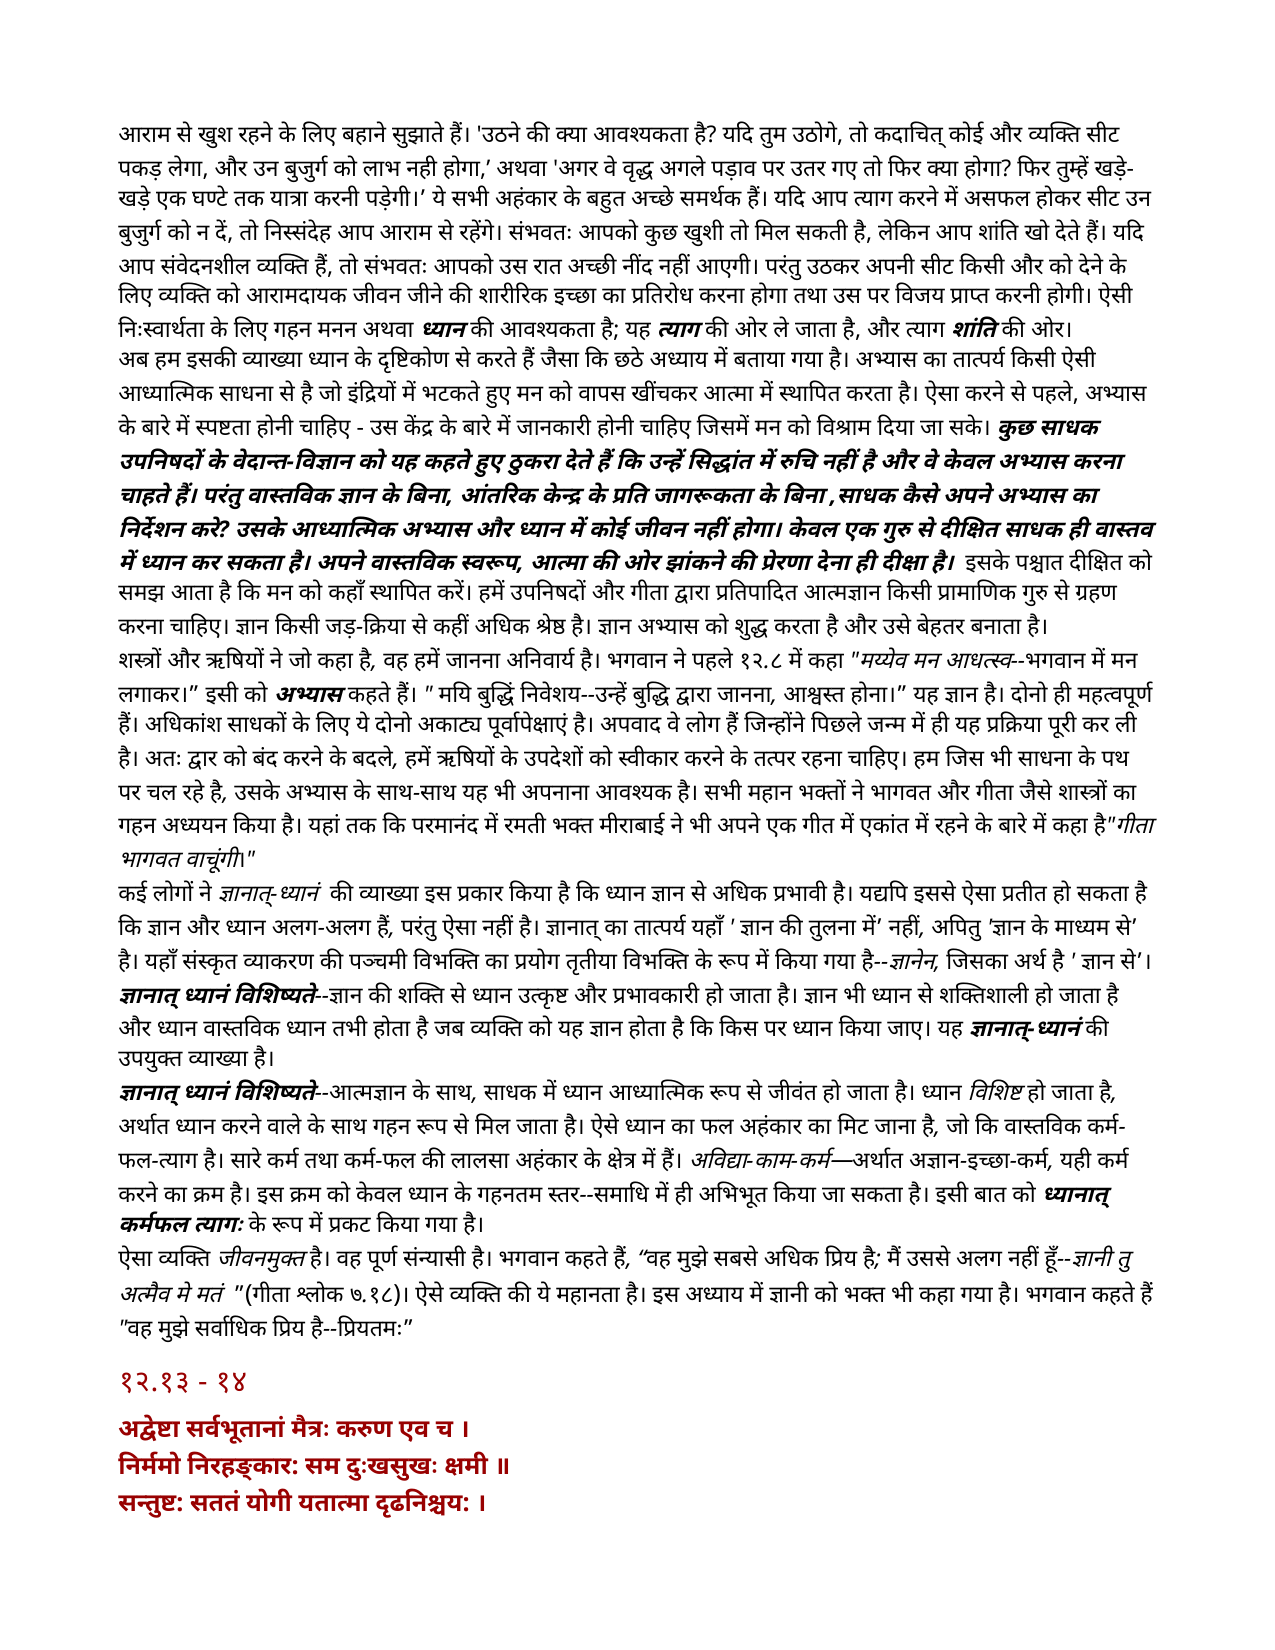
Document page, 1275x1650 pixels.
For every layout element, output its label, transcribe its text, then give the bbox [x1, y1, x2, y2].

text अब हम इसकी व्याख्या ध्यान के दृष्टिकोण से करते हैं जैसा कि छठे अध्याय में बताया गया है। अभ्यास का तात्पर्य किसी ऐसी आध्यात्मिक साधना से है जो इंद्रियों में भटकते हुए मन को वापस खींचकर आत्मा में स्थापित करता है। ऐसा करने से पहले, अभ्यास के बारे में स्पष्टता होनी चाहिए - उस केंद्र के बारे में जानकारी होनी चाहिए जिसमें मन को विश्राम दिया जा सके। कुछ साधक उपनिषदों के वेदान्त-विज्ञान को यह कहते हुए ठुकरा देते हैं कि उन्हें सिद्धांत में रुचि नहीं है और वे केवल अभ्यास करना चाहते हैं। परंतु वास्तविक ज्ञान के बिना, आंतरिक केन्द्र के प्रति जागरूकता के बिना ,साधक कैसे अपने अभ्यास का निर्देशन करे? उसके आध्यात्मिक अभ्यास और ध्यान में कोई जीवन नहीं होगा। केवल एक गुरु से दीक्षित साधक ही वास्तव में ध्यान कर सकता है। अपने वास्तविक स्वरूप, आत्मा की ओर झांकने की प्रेरणा देना ही दीक्षा है। इसके पश्चात दीक्षित को समझ आता है कि मन को कहाँ स्थापित करें। हमें उपनिषदों और गीता द्वारा प्रतिपादित आत्मज्ञान किसी प्रामाणिक गुरु से ग्रहण करना चाहिए। ज्ञान किसी जड़-क्रिया से कहीं अधिक श्रेष्ठ है। ज्ञान अभ्यास को शुद्ध करता है और उसे बेहतर बनाता है। [118, 347, 1157, 644]
text निर्ममो निरहङ्कार: सम दुःखसुखः क्षमी ॥ [118, 1448, 1157, 1485]
text आराम से खुश रहने के लिए बहाने सुझाते हैं। 'उठने की क्या आवश्यकता है? यदि तुम उठोगे, तो कदाचित् कोई और व्यक्ति सीट पकड़ लेगा, और उन बुजुर्ग को लाभ नही होगा,’ अथवा 'अगर वे वृद्ध अगले पड़ाव पर उतर गए तो फिर क्या होगा? फिर तुम्हें खड़े-खड़े एक घण्टे तक यात्रा करनी पड़ेगी।’ ये सभी अहंकार के बहुत अच्छे समर्थक हैं। यदि आप त्याग करने में असफल होकर सीट उन बुजुर्ग को न दें, तो निस्संदेह आप आराम से रहेंगे। संभवतः आपको कुछ खुशी तो मिल सकती है, लेकिन आप शांति खो देते हैं। यदि आप संवेदनशील व्यक्ति हैं, तो संभवतः आपको उस रात अच्छी नींद नहीं आएगी। परंतु उठकर अपनी सीट किसी और को देने के लिए व्यक्ति को आरामदायक जीवन जीने की शारीरिक इच्छा का प्रतिरोध करना होगा तथा उस पर विजय प्राप्त करनी होगी। ऐसी निःस्वार्थता के लिए गहन मनन अथवा ध्यान की आवश्यकता है; यह त्याग की ओर ले जाता है, और त्याग शांति की ओर। [118, 118, 1157, 347]
text ऐसा व्यक्ति जीवनमुक्त है। वह पूर्ण संन्यासी है। भगवान कहते हैं, “वह मुझे सबसे अधिक प्रिय है; मैं उससे अलग नहीं हूँ--ज्ञानी तु अत्मैव मे मतं ”(गीता श्लोक ७.१८)। ऐसे व्यक्ति की ये महानता है। इस अध्याय में ज्ञानी को भक्त भी कहा गया है। भगवान कहते हैं "वह मुझे सर्वाधिक प्रिय है--प्रियतमः” [118, 1241, 1157, 1345]
text कई लोगों ने ज्ञानात्-ध्यानं की व्याख्या इस प्रकार किया है कि ध्यान ज्ञान से अधिक प्रभावी है। यद्यपि इससे ऐसा प्रतीत हो सकता है कि ज्ञान और ध्यान अलग-अलग हैं, परंतु ऐसा नहीं है। ज्ञानात् का तात्पर्य यहाँ ' ज्ञान की तुलना में’ नहीं, अपितु 'ज्ञान के माध्यम से’ है। यहाँ संस्कृत व्याकरण की पञ्चमी विभक्ति का प्रयोग तृतीया विभक्ति के रूप में किया गया है--ज्ञानेन, जिसका अर्थ है ' ज्ञान से’। ज्ञानात् ध्यानं विशिष्यते--ज्ञान की शक्ति से ध्यान उत्कृष्ट और प्रभावकारी हो जाता है। ज्ञान भी ध्यान से शक्तिशाली हो जाता है और ध्यान वास्तविक ध्यान तभी होता है जब व्यक्ति को यह ज्ञान होता है कि किस पर ध्यान किया जाए। यह ज्ञानात्-ध्यानं की उपयुक्त व्याख्या है। [118, 877, 1157, 1076]
text शस्त्रों और ऋषियों ने जो कहा है, वह हमें जानना अनिवार्य है। भगवान ने पहले १२.८ में कहा "मय्येव मन आधत्स्व--भगवान में मन लगाकर।” इसी को अभ्यास कहते हैं। " मयि बुद्धिं निवेशय--उन्हें बुद्धि द्वारा जानना, आश्वस्त होना।” यह ज्ञान है। दोनो ही‌ महत्वपूर्ण हैं। अधिकांश साधकों के लिए ये दोनो अकाट्य पूर्वापेक्षाएं है। अपवाद वे लोग हैं जिन्होंने पिछले जन्म में ही यह प्रक्रिया पूरी कर ली है। अतः द्वार को बंद करने के बदले, हमें ऋषियों के उपदेशों को स्वीकार करने के तत्पर रहना चाहिए। हम जिस भी साधना के पथ पर चल रहे है, उसके अभ्यास के साथ-साथ यह भी अपनाना आवश्यक है। सभी महान भक्तों ने भागवत और गीता जैसे शास्त्रों का गहन अध्ययन किया है। यहां तक ​​कि परमानंद में रमती भक्त मीराबाई ने भी अपने एक गीत में एकांत में रहने के बारे में कहा है"गीता भागवत वाचूंगी।" [118, 644, 1157, 877]
text सन्तुष्ट: सततं योगी यतात्मा दृढनिश्चय: । [118, 1485, 1157, 1522]
subtitle १२.१३ - १४ [118, 1360, 1157, 1403]
text अद्वेष्टा सर्वभूतानां मैत्रः करुण एव च । [118, 1415, 1157, 1448]
text ज्ञानात् ध्यानं विशिष्यते--आत्मज्ञान के साथ, साधक में ध्यान आध्यात्मिक रूप से जीवंत हो जाता है। ध्यान विशिष्ट हो जाता है, अर्थात ध्यान करने वाले के साथ गहन रूप से मिल जाता है। ऐसे ध्यान का फल अहंकार का मिट जाना है, जो कि वास्तविक कर्म-फल-त्याग है। सारे कर्म तथा कर्म-फल की लालसा अहंकार के क्षेत्र में हैं। अविद्या-काम-कर्म—अर्थात अज्ञान-इच्छा-कर्म, यही कर्म करने का क्रम है। इस क्रम को केवल ध्यान के गहनतम स्तर--समाधि में ही अभिभूत किया जा सकता है। इसी बात को ध्यानात् कर्मफल त्यागः के रूप में प्रकट किया गया है। [118, 1076, 1157, 1241]
